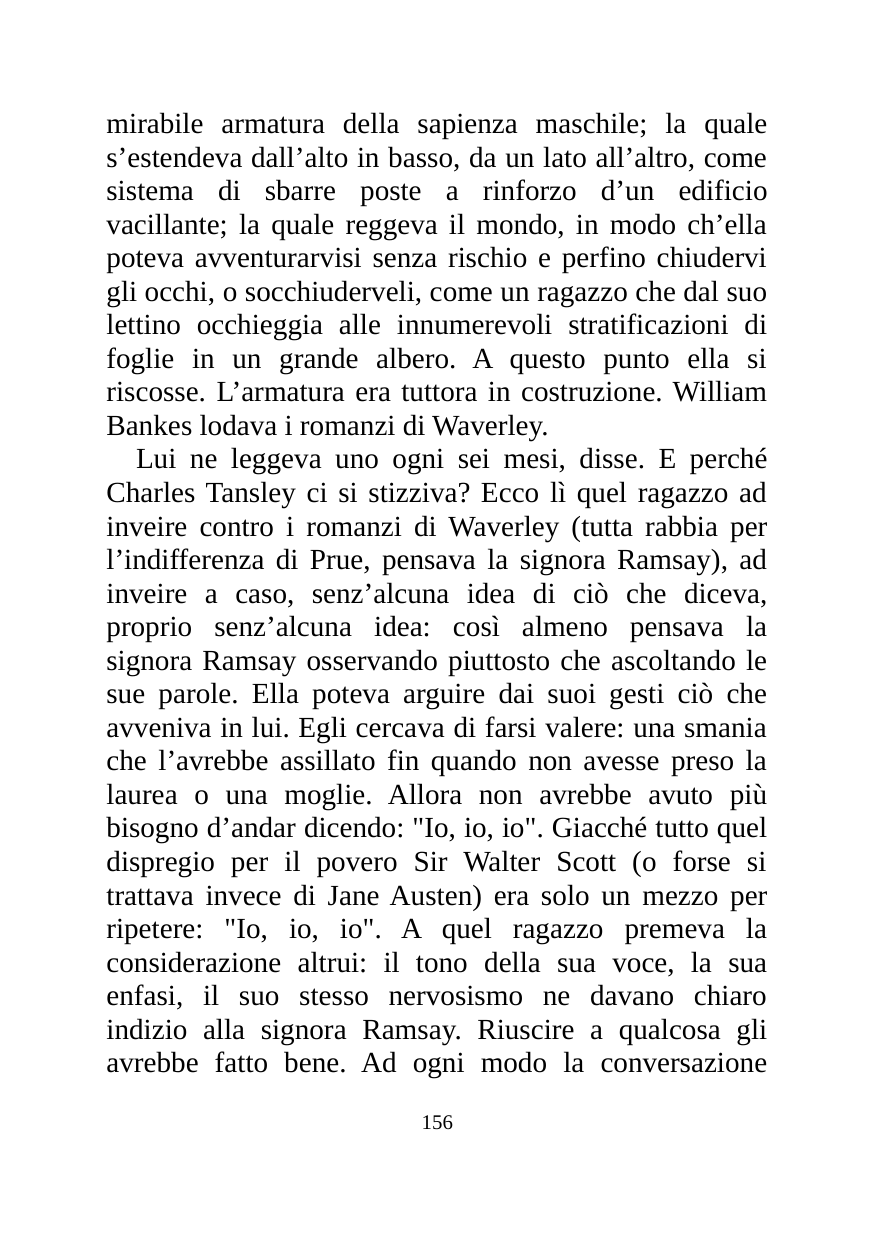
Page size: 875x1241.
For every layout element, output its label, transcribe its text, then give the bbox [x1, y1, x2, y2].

text Lui ne leggeva uno ogni sei mesi, disse. E perché Charles Tansley ci si stizziva? Ecco lì quel ragazzo ad inveire contro i romanzi di Waverley (tutta rabbia per l’indifferenza di Prue, pensava la signora Ramsay), ad inveire a caso, senz’alcuna idea di ciò che diceva, proprio senz’alcuna idea: così almeno pensava la signora Ramsay osservando piuttosto che ascoltando le sue parole. Ella poteva arguire dai suoi gesti ciò che avveniva in lui. Egli cercava di farsi valere: una smania che l’avrebbe assillato fin quando non avesse preso la laurea o una moglie. Allora non avrebbe avuto più bisogno d’andar dicendo: "Io, io, io". Giacché tutto quel dispregio per il povero Sir Walter Scott (o forse si trattava invece di Jane Austen) era solo un mezzo per ripetere: "Io, io, io". A quel ragazzo premeva la considerazione altrui: il tono della sua voce, la sua enfasi, il suo stesso nervosismo ne davano chiaro indizio alla signora Ramsay. Riuscire a qualcosa gli avrebbe fatto bene. Ad ogni modo la conversazione [106, 442, 768, 1079]
text mirabile armatura della sapienza maschile; la quale s’estendeva dall’alto in basso, da un lato all’altro, come sistema di sbarre poste a rinforzo d’un edificio vacillante; la quale reggeva il mondo, in modo ch’ella poteva avventurarvisi senza rischio e perfino chiudervi gli occhi, o socchiuderveli, come un ragazzo che dal suo lettino occhieggia alle innumerevoli stratificazioni di foglie in un grande albero. A questo punto ella si riscosse. L’armatura era tuttora in costruzione. William Bankes lodava i romanzi di Waverley. [106, 106, 768, 442]
